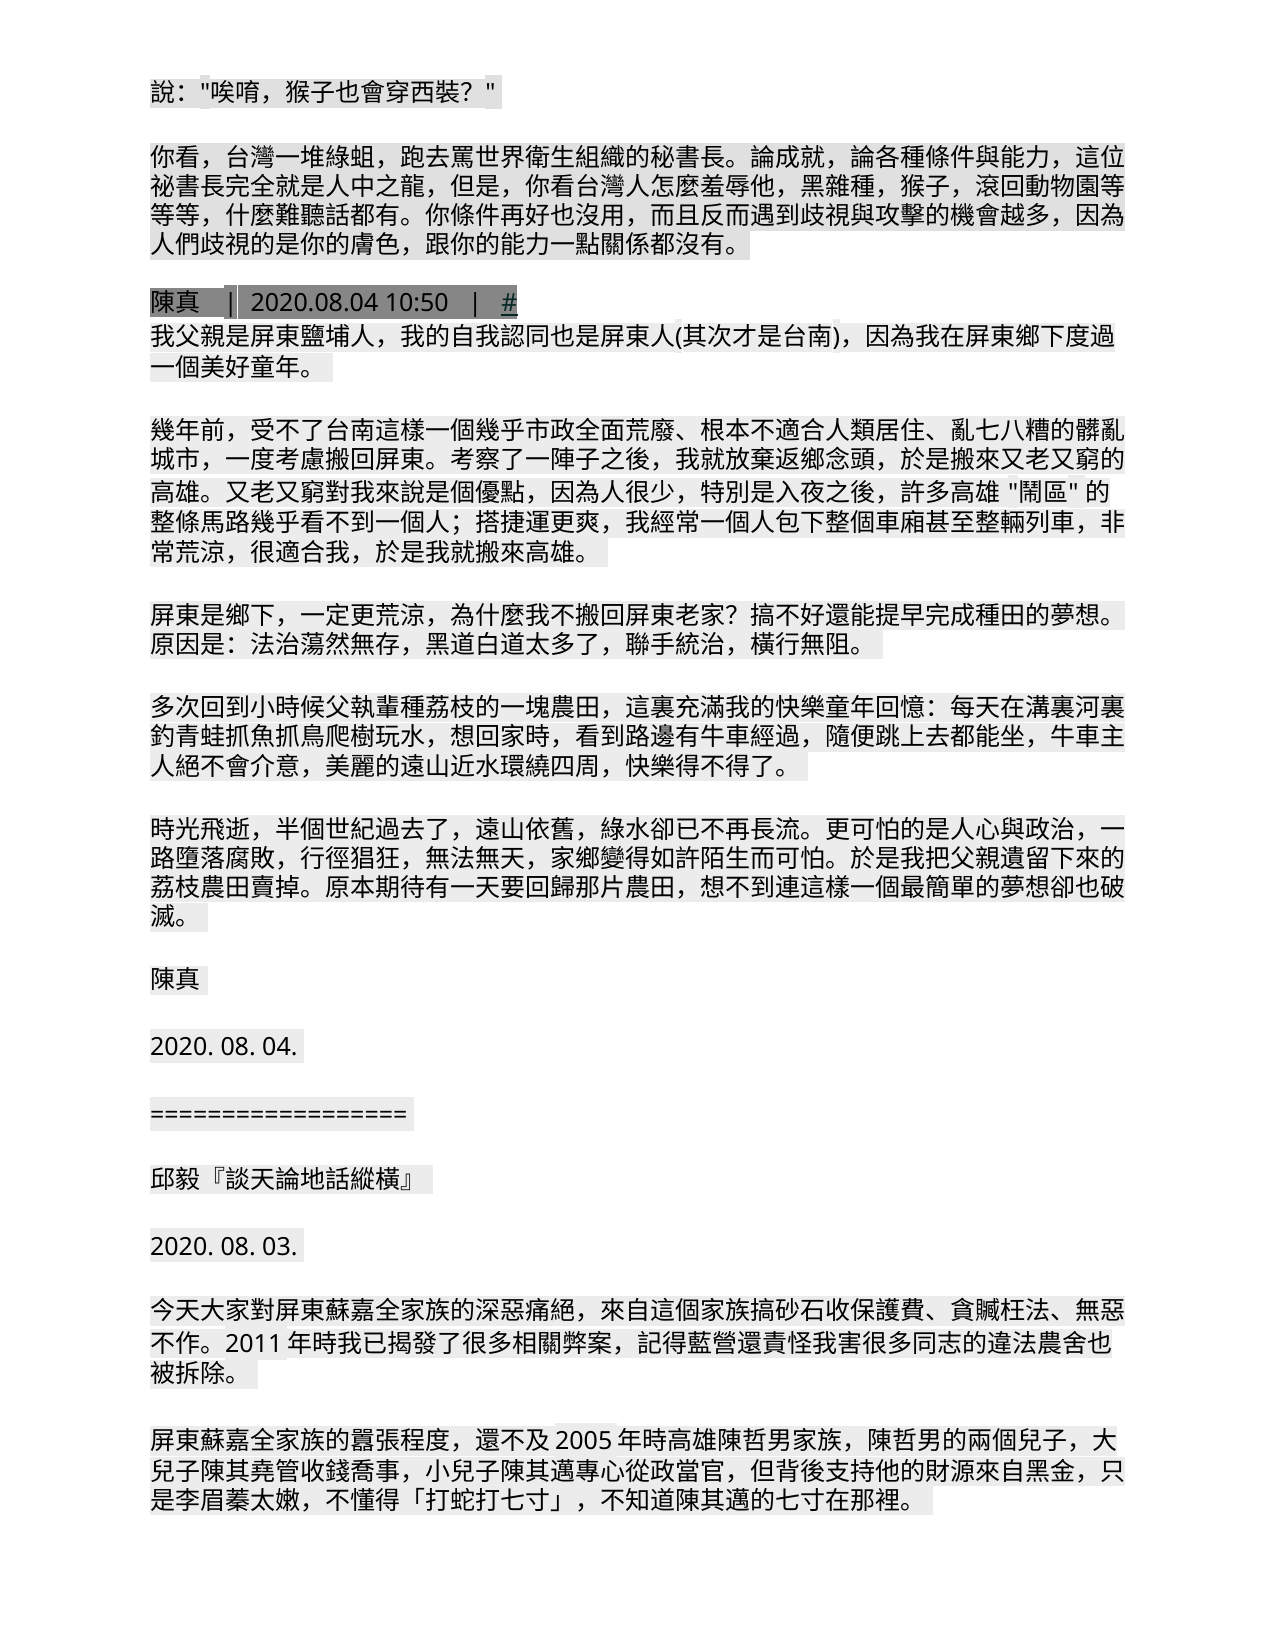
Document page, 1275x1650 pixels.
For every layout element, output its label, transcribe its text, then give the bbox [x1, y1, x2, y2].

text 陳真 | 2020.08.04 10:50 | # [150, 285, 1125, 319]
text 說："唉唷，猴子也會穿西裝？" 你看，台灣一堆綠蛆，跑去罵世界衛生組織的秘書長。論成就，論各種條件與能力，這位祕書長完全就是人中之龍，但是，你看台灣人怎麼羞辱他，黑雜種，猴子，滾回動物園等等等，什麼難聽話都有。你條件再好也沒用，而且反而遇到歧視與攻擊的機會越多，因為人們歧視的是你的膚色，跟你的能力一點關係都沒有。 [150, 75, 1125, 260]
text 我父親是屏東鹽埔人，我的自我認同也是屏東人(其次才是台南)，因為我在屏東鄉下度過一個美好童年。 幾年前，受不了台南這樣一個幾乎市政全面荒廢、根本不適合人類居住、亂七八糟的髒亂城市，一度考慮搬回屏東。考察了一陣子之後，我就放棄返鄉念頭，於是搬來又老又窮的高雄。又老又窮對我來說是個優點，因為人很少，特別是入夜之後，許多高雄 "鬧區" 的整條馬路幾乎看不到一個人；搭捷運更爽，我經常一個人包下整個車廂甚至整輛列車，非常荒涼，很適合我，於是我就搬來高雄。 屏東是鄉下，一定更荒涼，為什麼我不搬回屏東老家？搞不好還能提早完成種田的夢想。原因是：法治蕩然無存，黑道白道太多了，聯手統治，橫行無阻。 多次回到小時候父執輩種荔枝的一塊農田，這裏充滿我的快樂童年回憶：每天在溝裏河裏釣青蛙抓魚抓鳥爬樹玩水，想回家時，看到路邊有牛車經過，隨便跳上去都能坐，牛車主人絕不會介意，美麗的遠山近水環繞四周，快樂得不得了。 時光飛逝，半個世紀過去了，遠山依舊，綠水卻已不再長流。更可怕的是人心與政治，一路墮落腐敗，行徑猖狂，無法無天，家鄉變得如許陌生而可怕。於是我把父親遺留下來的荔枝農田賣掉。原本期待有一天要回歸那片農田，想不到連這樣一個最簡單的夢想卻也破滅。 陳真 2020. 08. 04. ================== 邱毅『談天論地話縱橫』 2020. 08. 03. 今天大家對屏東蘇嘉全家族的深惡痛絕，來自這個家族搞砂石收保護費、貪贓枉法、無惡不作。2011年時我已揭發了很多相關弊案，記得藍營還責怪我害很多同志的違法農舍也被拆除。 屏東蘇嘉全家族的囂張程度，還不及2005年時高雄陳哲男家族，陳哲男的兩個兒子，大兒子陳其堯管收錢喬事，小兒子陳其邁專心從政當官，但背後支持他的財源來自黑金，只是李眉蓁太嫩，不懂得「打蛇打七寸」，不知道陳其邁的七寸在那裡。 [150, 319, 1125, 1549]
